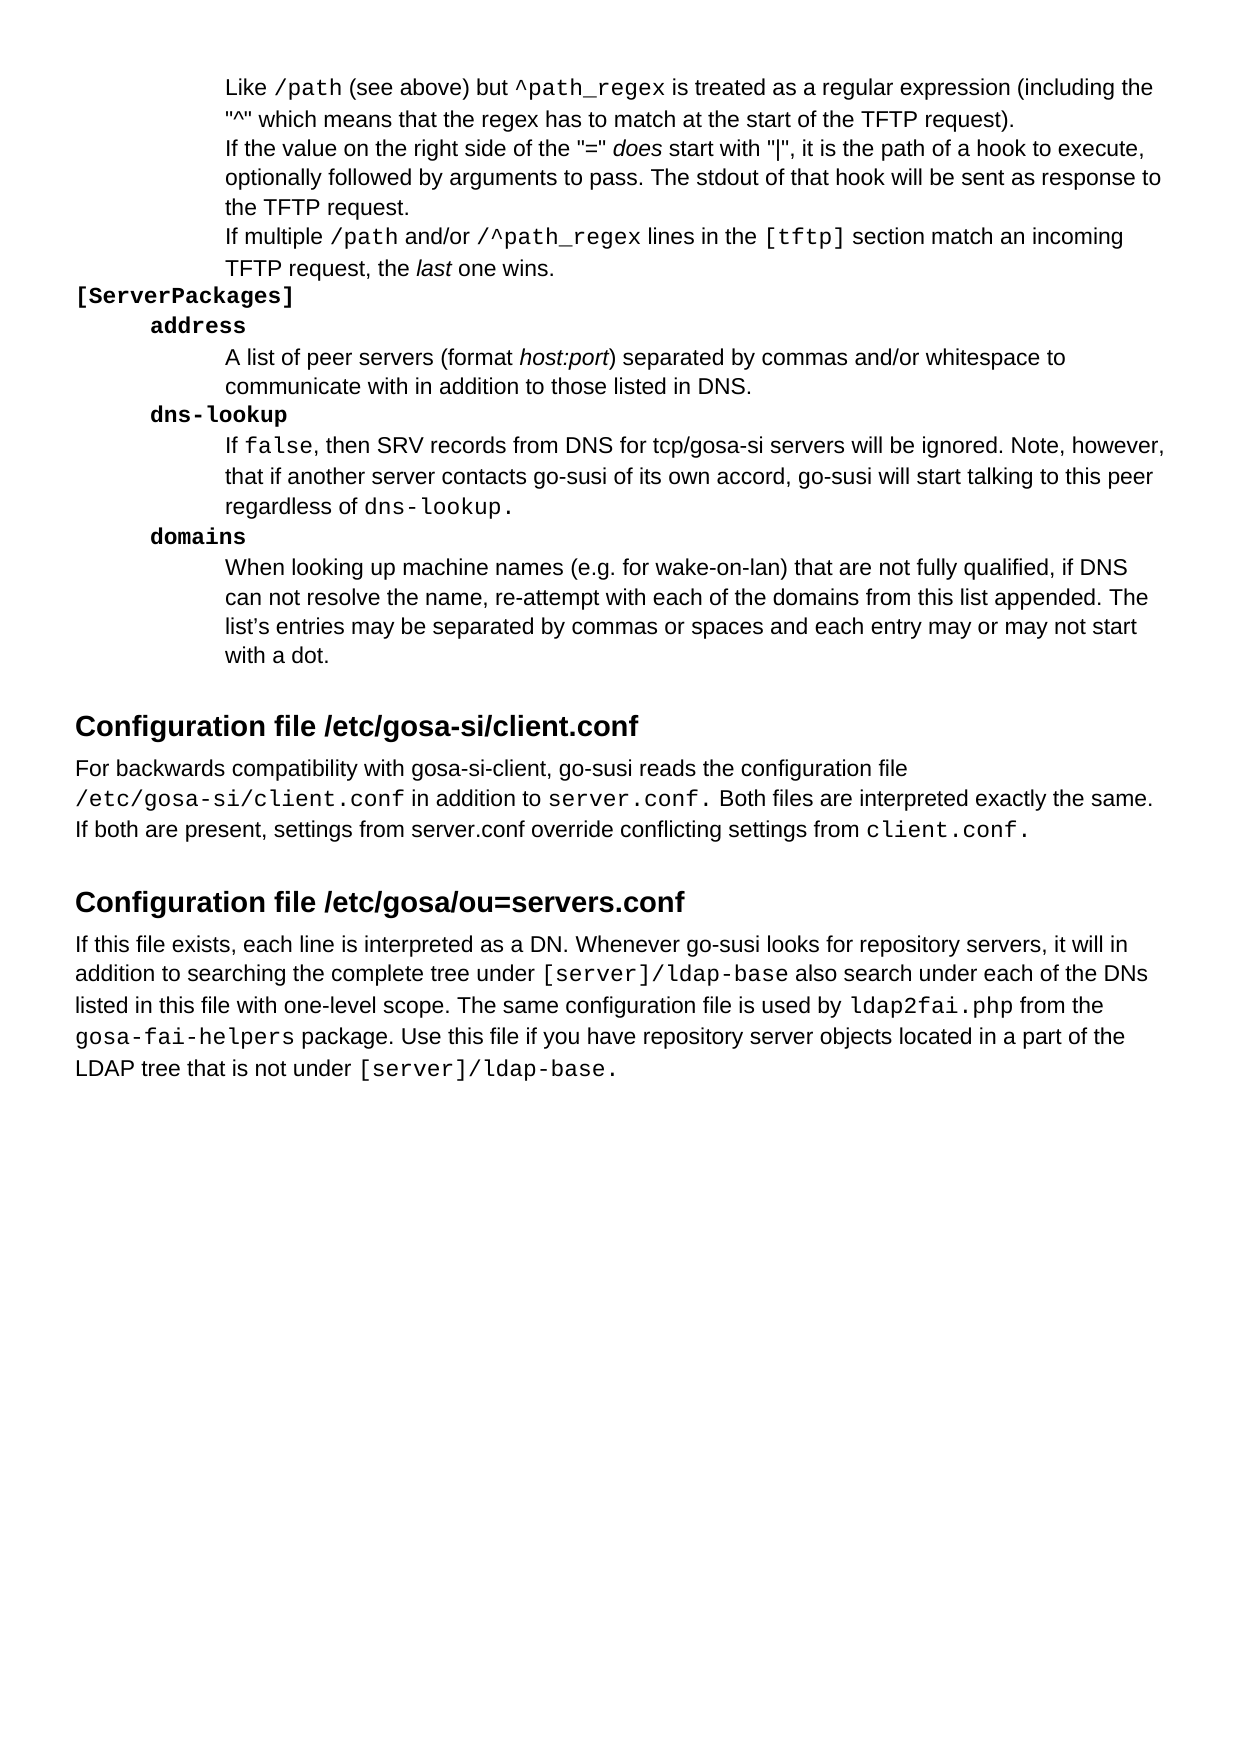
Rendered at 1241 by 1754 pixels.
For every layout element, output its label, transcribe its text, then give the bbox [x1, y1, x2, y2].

text [ServerPackages] [75, 284, 1165, 311]
text If the value on the right side of the "=" does start with "|", it is the path of a hook to execute, optionally followed by arguments to pass. The stdout of that hook will be sent as response to the TFTP request. [225, 136, 1165, 220]
text For backwards compatibility with gosa-si-client, go-susi reads the configuration file /etc/gosa-si/client.conf in addition to server.conf. Both files are interpreted exactly the same. If both are present, settings from server.conf override conflicting settings from client.conf. [75, 756, 1165, 844]
text dns-lookup [150, 403, 1165, 429]
text If multiple /path and/or /^path_regex lines in the [tftp] section match an incoming TFTP request, the last one wins. [225, 224, 1165, 281]
text If false, then SRV records from DNS for tcp/gosa-si servers will be ignored. Note, however, that if another server contacts go-susi of its own accord, go-susi will start talking to this peer regardless of dns-lookup. [225, 433, 1165, 521]
text If this file exists, each line is interpreted as a DN. Whenever go-susi looks for repository servers, it will in addition to searching the complete tree under [server]/ldap-base also search under each of the DNs listed in this file with one-level scope. The same configuration file is used by ldap2fai.php from the gosa-fai-helpers package. Use this file if you have repository server objects located in a part of the LDAP tree that is not under [server]/ldap-base. [75, 932, 1165, 1083]
subtitle Configuration file /etc/gosa-si/client.conf [75, 710, 1165, 743]
subtitle Configuration file /etc/gosa/ou=servers.conf [75, 886, 1165, 918]
text A list of peer servers (format host:port) separated by commas and/or whitespace to communicate with in addition to those listed in DNS. [225, 344, 1165, 399]
text domains [150, 525, 1165, 551]
text Like /path (see above) but ^path_regex is treated as a regular expression (including the "^" which means that the regex has to match at the start of the TFTP request). [225, 75, 1165, 132]
text address [150, 314, 1165, 340]
text When looking up machine names (e.g. for wake-on-lan) that are not fully qualified, if DNS can not resolve the name, re-attempt with each of the domains from this list appended. The list’s entries may be separated by commas or spaces and each entry may or may not start with a dot. [225, 555, 1165, 669]
